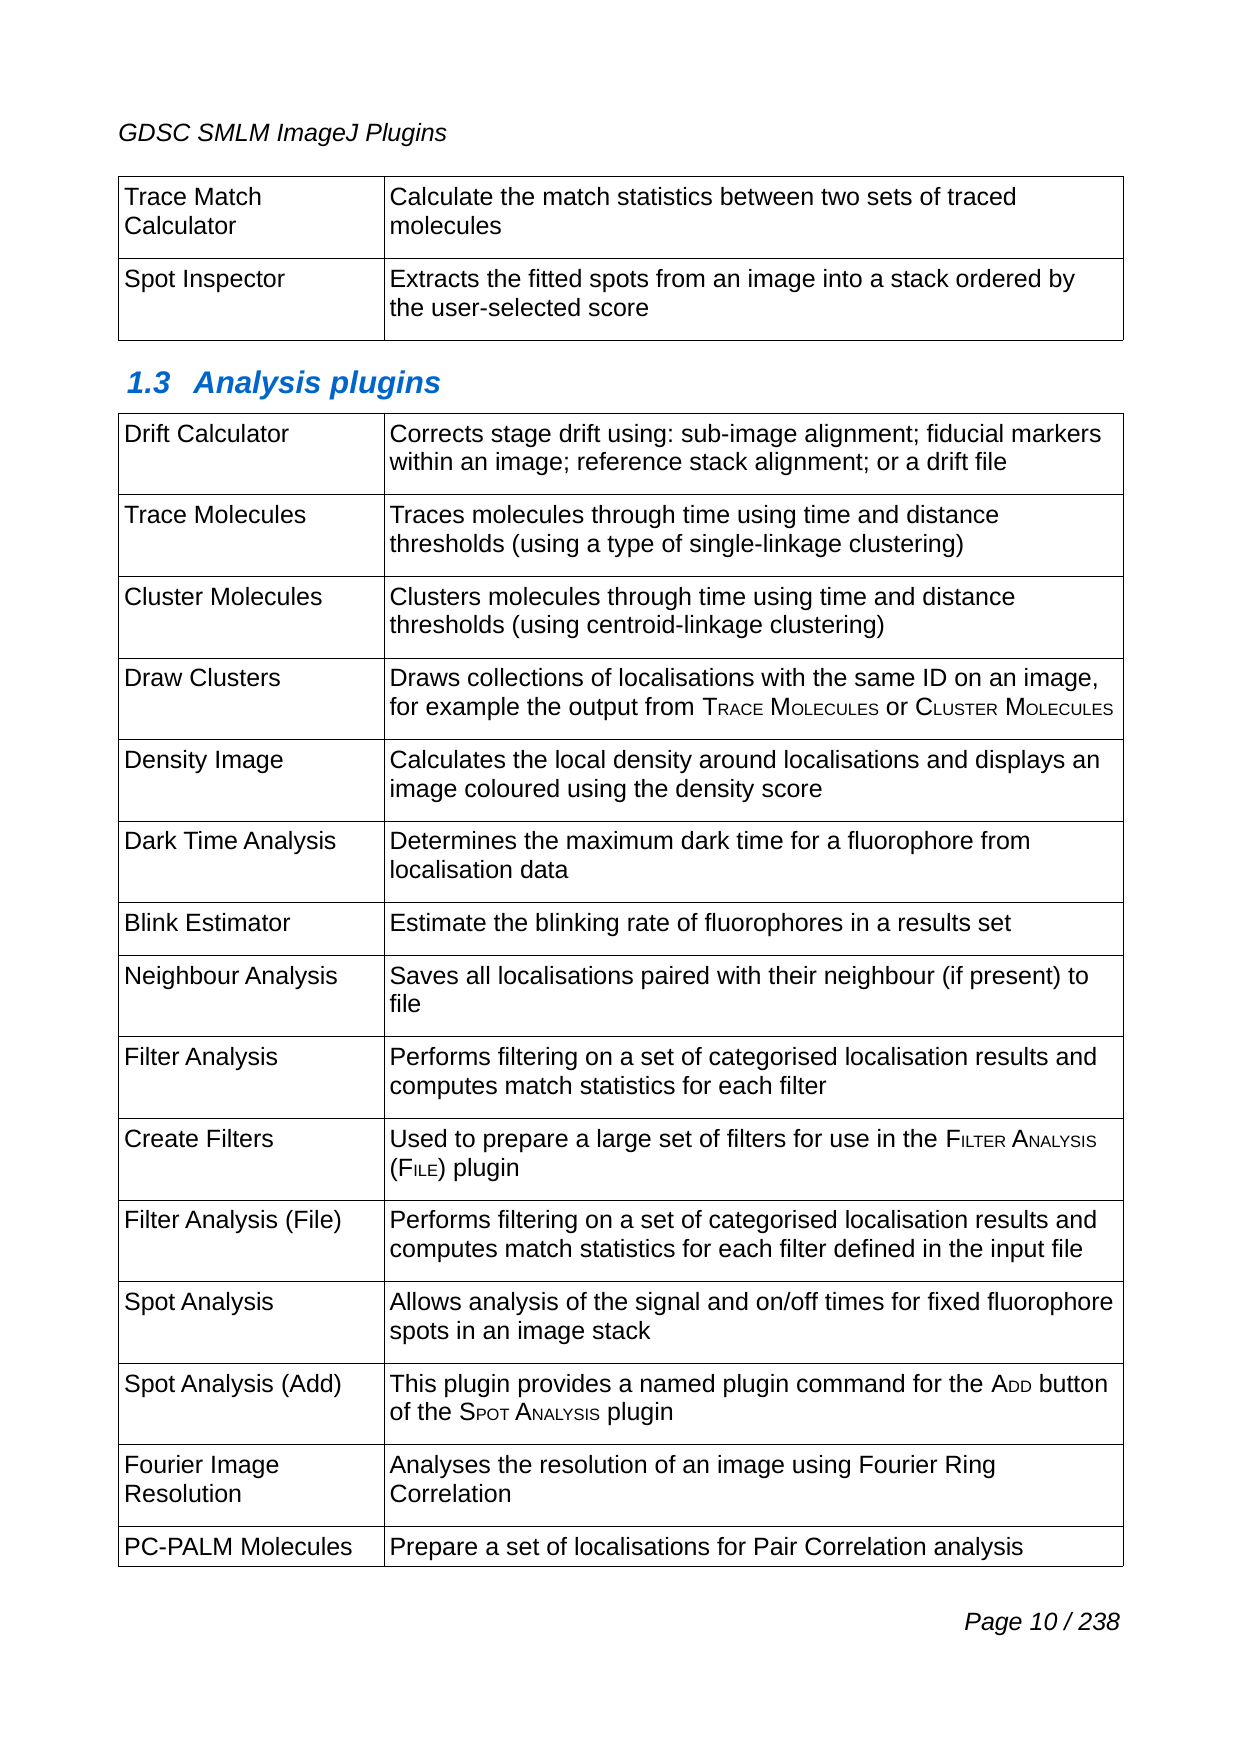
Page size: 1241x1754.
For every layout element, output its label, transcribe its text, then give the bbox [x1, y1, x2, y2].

table_cell Calculates the local density around localisations and displays an image coloured using the density score [385, 740, 1123, 821]
table_cell Dark Time Analysis [119, 822, 384, 902]
table_cell Blink Estimator [119, 903, 384, 955]
table_cell Extracts the fitted spots from an image into a stack ordered by the user-selected score [385, 259, 1123, 339]
table_cell Cluster Molecules [119, 577, 384, 657]
table_cell Spot Inspector [119, 259, 384, 339]
table_cell Determines the maximum dark time for a fluorophore from localisation data [385, 822, 1123, 902]
table_cell PC-PALM Molecules [119, 1527, 384, 1566]
table_cell Fourier Image Resolution [119, 1445, 384, 1526]
table_cell Analyses the resolution of an image using Fourier Ring Correlation [385, 1445, 1123, 1526]
table_cell Used to prepare a large set of filters for use in the Filter Analysis (File) plugin [385, 1119, 1123, 1199]
table_cell Estimate the blinking rate of fluorophores in a results set [385, 903, 1123, 955]
table_cell Prepare a set of localisations for Pair Correlation analysis [385, 1527, 1123, 1566]
table_cell Density Image [119, 740, 384, 821]
table_cell Filter Analysis (File) [119, 1201, 384, 1281]
table_cell Traces molecules through time using time and distance thresholds (using a type of single-linkage clustering) [385, 495, 1123, 576]
table_cell This plugin provides a named plugin command for the Add button of the Spot Analysis plugin [385, 1364, 1123, 1444]
table_header Corrects stage drift using: sub-image alignment; fiducial markers within an image; reference stack alignment; or a drift file [385, 414, 1123, 494]
table_cell Saves all localisations paired with their neighbour (if present) to file [385, 956, 1123, 1036]
table_cell Calculate the match statistics between two sets of traced molecules [385, 177, 1123, 258]
table_cell Performs filtering on a set of categorised localisation results and computes match statistics for each filter defined in the input file [385, 1201, 1123, 1281]
table_cell Spot Analysis (Add) [119, 1364, 384, 1444]
table_cell Draw Clusters [119, 659, 384, 739]
table_cell Trace Molecules [119, 495, 384, 576]
table_cell Clusters molecules through time using time and distance thresholds (using centroid-linkage clustering) [385, 577, 1123, 657]
subtitle Analysis plugins [118, 364, 1122, 400]
table_cell Performs filtering on a set of categorised localisation results and computes match statistics for each filter [385, 1037, 1123, 1118]
table_cell Draws collections of localisations with the same ID on an image, for example the output from Trace Molecules or Cluster Molecules [385, 659, 1123, 739]
table_cell Allows analysis of the signal and on/off times for fixed fluorophore spots in an image stack [385, 1282, 1123, 1363]
table_cell Trace Match Calculator [119, 177, 384, 258]
table_header Drift Calculator [119, 414, 384, 494]
table_cell Create Filters [119, 1119, 384, 1199]
table_cell Neighbour Analysis [119, 956, 384, 1036]
table_cell Filter Analysis [119, 1037, 384, 1118]
table_cell Spot Analysis [119, 1282, 384, 1363]
